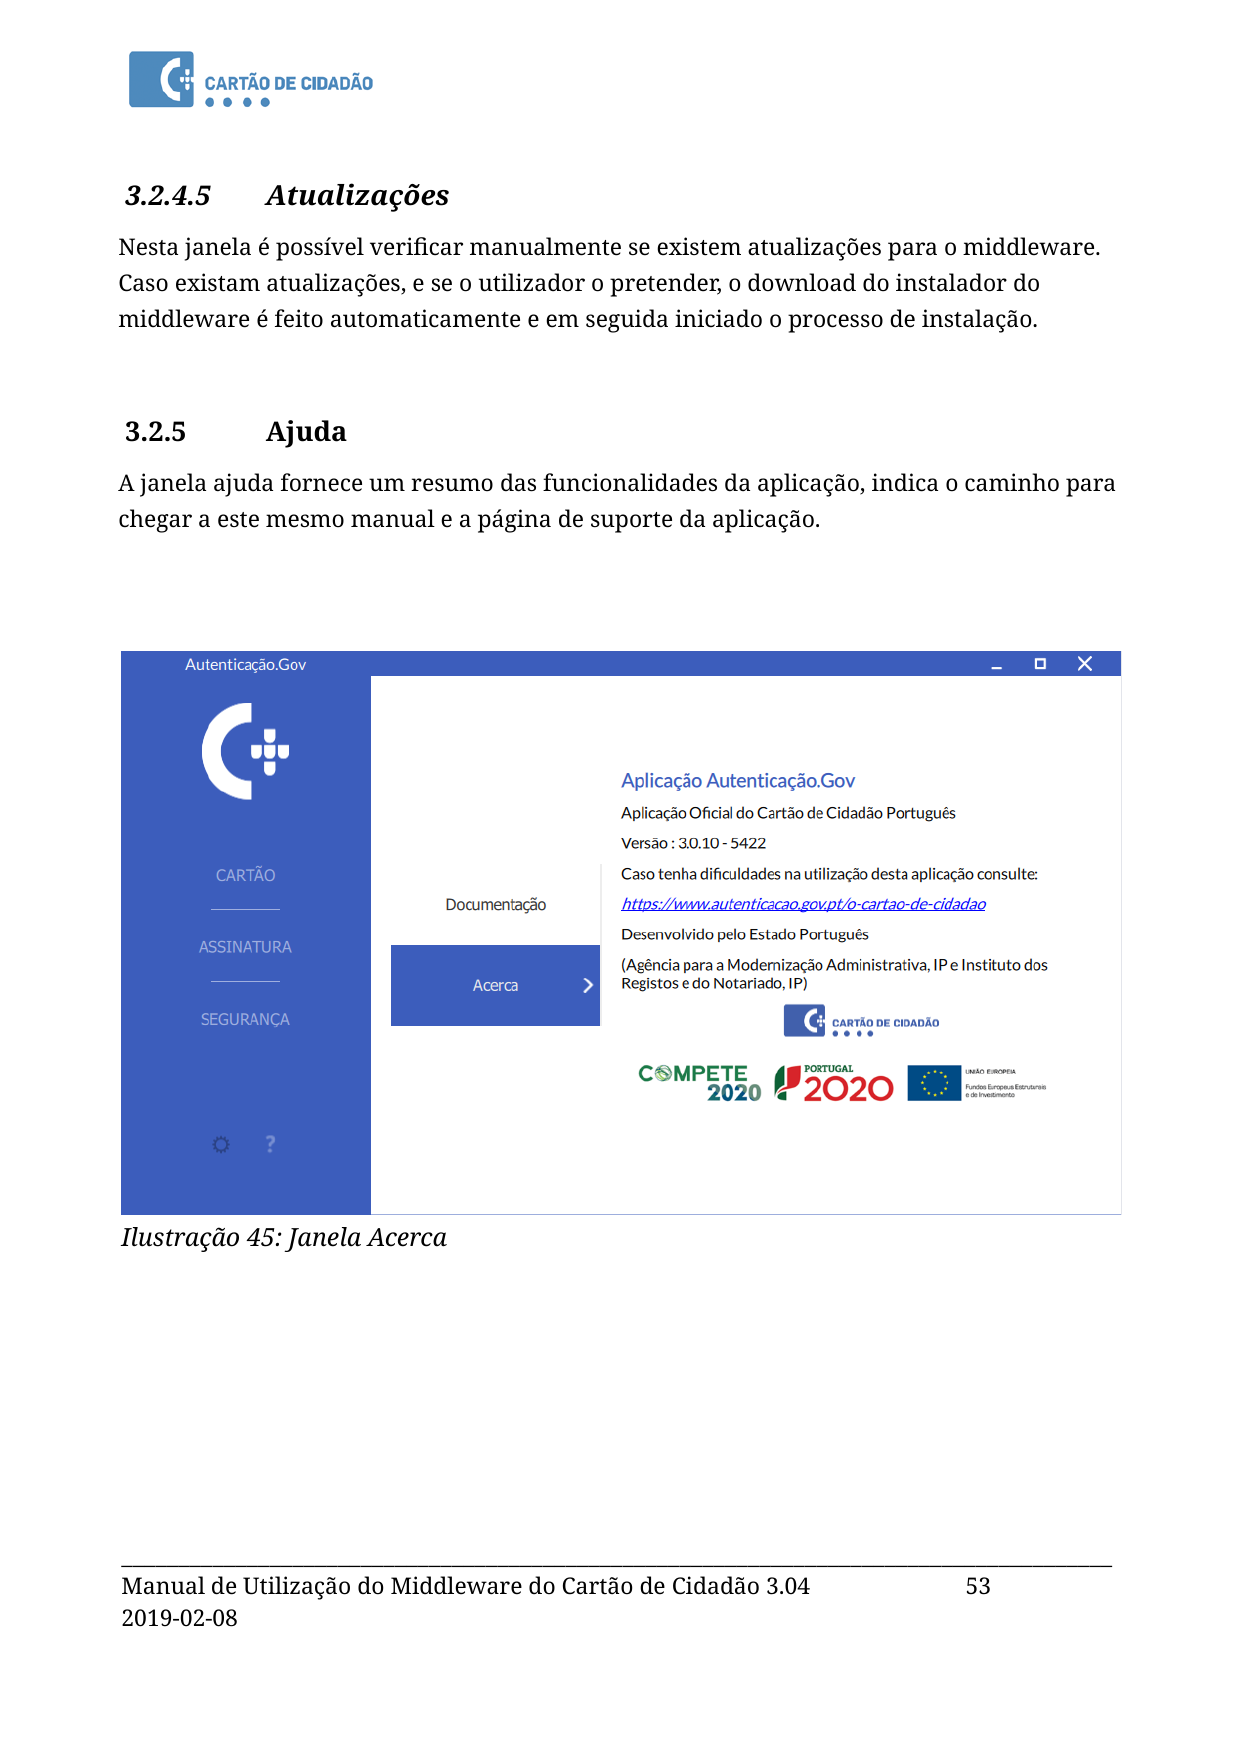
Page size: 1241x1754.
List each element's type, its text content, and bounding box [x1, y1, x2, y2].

text Ilustração 45: Janela Acerca [121, 1215, 1121, 1253]
picture [127, 45, 420, 115]
picture [121, 651, 1122, 1215]
subtitle Atualizações [118, 175, 1122, 213]
subtitle Ajuda [118, 412, 1122, 449]
text Nesta janela é possível verificar manualmente se existem atualizações para o middleware. Caso existam atualizações, e se o utilizador o pretender, o download do instalador do middleware é feito automaticamente e em seguida iniciado o processo de instalação. [118, 231, 1122, 334]
text A janela ajuda fornece um resumo das funcionalidades da aplicação, indica o caminho para chegar a este mesmo manual e a página de suporte da aplicação. [118, 467, 1122, 534]
